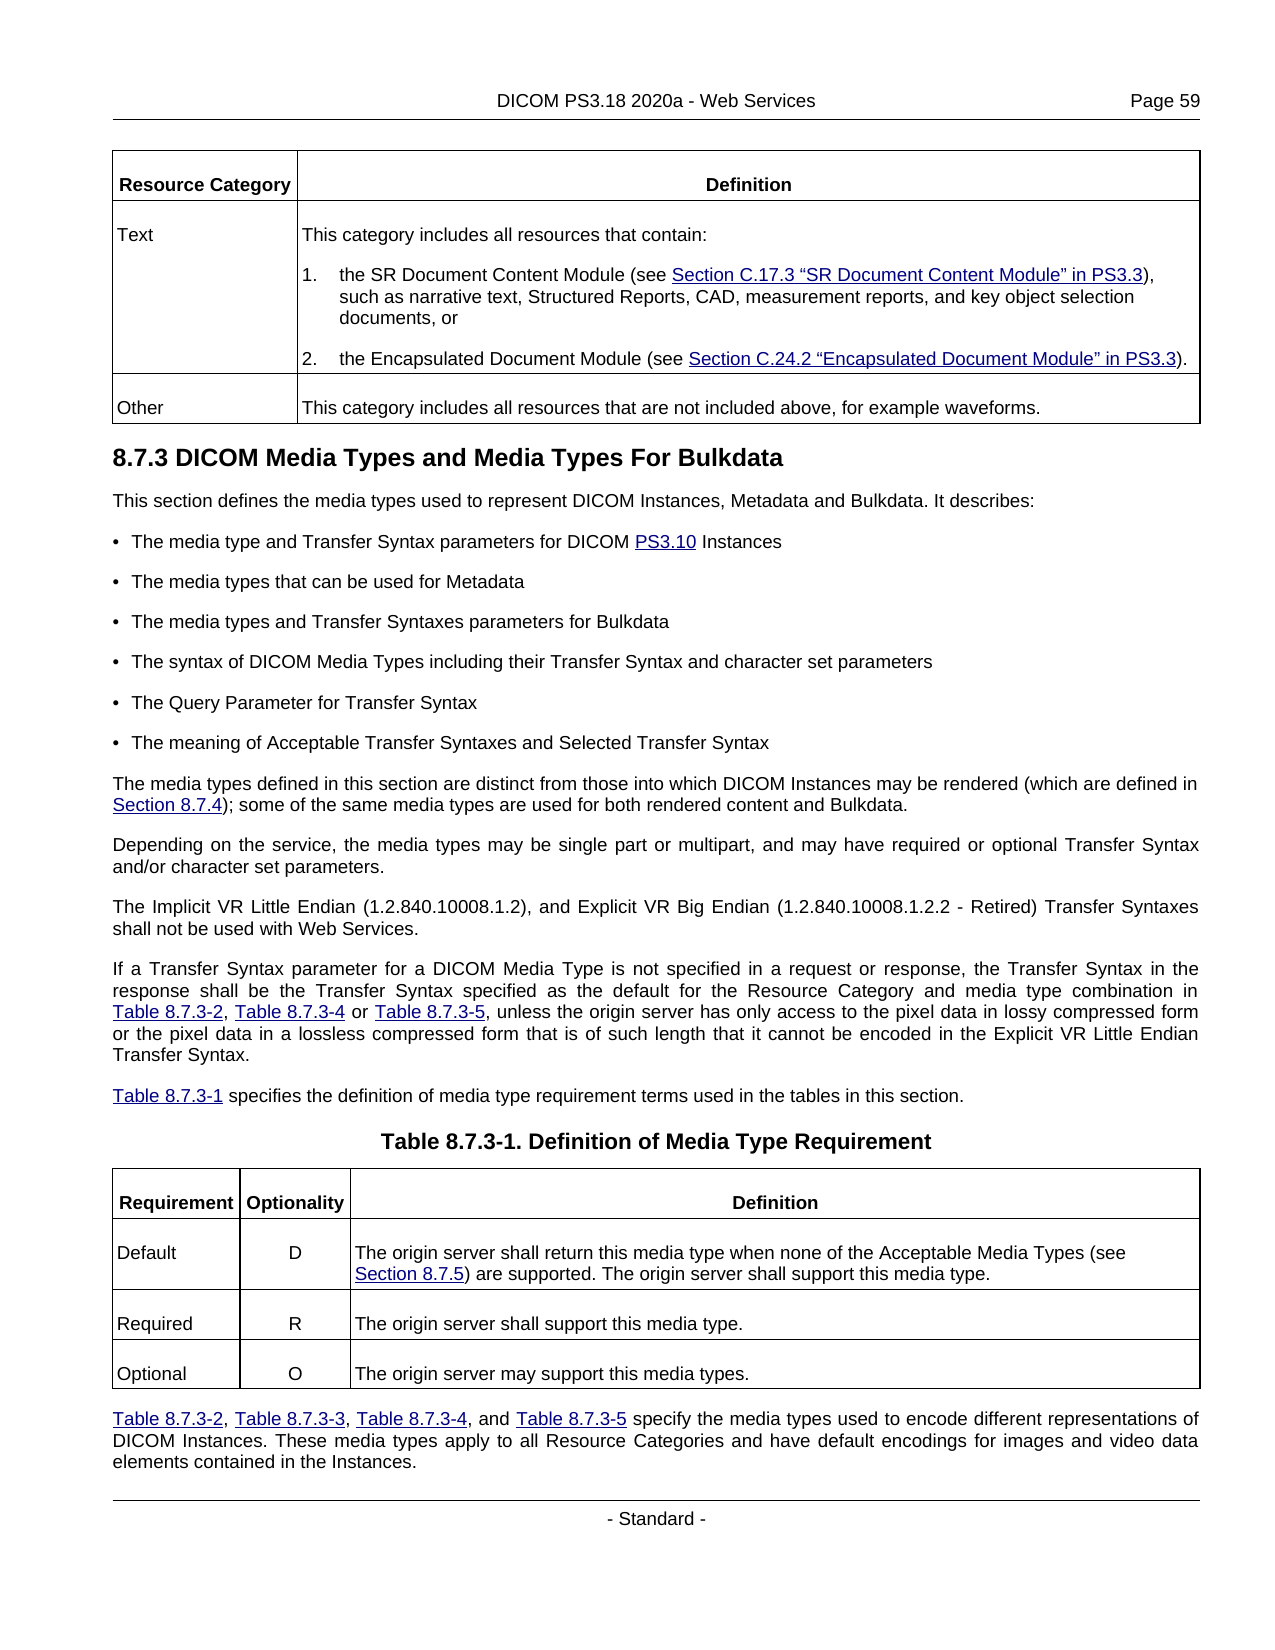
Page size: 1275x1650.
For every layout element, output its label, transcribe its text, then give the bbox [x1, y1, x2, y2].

text • The meaning of Acceptable Transfer Syntaxes and Selected Transfer Syntax [112, 732, 1200, 753]
table_cell R [241, 1290, 350, 1338]
table_cell Required [113, 1290, 239, 1338]
table_cell This category includes all resources that are not included above, for example waveforms. [298, 374, 1199, 423]
table_header Definition [298, 151, 1199, 200]
table_header Resource Category [113, 151, 297, 200]
table_header Requirement [113, 1169, 239, 1218]
table_cell Text [113, 201, 297, 373]
table_cell O [241, 1340, 350, 1388]
text • The media types that can be used for Metadata [112, 571, 1200, 592]
text If a Transfer Syntax parameter for a DICOM Media Type is not specified in a request or response, the Transfer Syntax in the response shall be the Transfer Syntax specified as the default for the Resource Category and media type combination in Table 8.7.3-2, Table 8.7.3-4 or Table 8.7.3-5, unless the origin server has only access to the pixel data in lossy compressed form or the pixel data in a lossless compressed form that is of such length that it cannot be encoded in the Explicit VR Little Endian Transfer Syntax. [112, 958, 1200, 1066]
text • The media types and Transfer Syntaxes parameters for Bulkdata [112, 611, 1200, 633]
text 8.7.3 DICOM Media Types and Media Types For Bulkdata [112, 443, 1200, 471]
table_cell This category includes all resources that contain: 1. the SR Document Content Module (see Section C.17.3 “SR Document Content Module” in PS3.3), such as narrative text, Structured Reports, CAD, measurement reports, and key object selection documents, or 2. the Encapsulated Document Module (see Section C.24.2 “Encapsulated Document Module” in PS3.3). [298, 201, 1199, 373]
text Depending on the service, the media types may be single part or multipart, and may have required or optional Transfer Syntax and/or character set parameters. [112, 834, 1200, 877]
table_cell The origin server shall support this media type. [351, 1290, 1199, 1338]
text Table 8.7.3-1 specifies the definition of media type requirement terms used in the tables in this section. [112, 1084, 1200, 1106]
table_cell The origin server may support this media types. [351, 1340, 1199, 1388]
table_cell D [241, 1219, 350, 1289]
text • The syntax of DICOM Media Types including their Transfer Syntax and character set parameters [112, 651, 1200, 673]
table_cell The origin server shall return this media type when none of the Acceptable Media Types (see Section 8.7.5) are supported. The origin server shall support this media type. [351, 1219, 1199, 1289]
table_cell Other [113, 374, 297, 423]
text Table 8.7.3-1. Definition of Media Type Requirement [112, 1128, 1200, 1154]
table_cell Optional [113, 1340, 239, 1388]
text The Implicit VR Little Endian (1.2.840.10008.1.2), and Explicit VR Big Endian (1.2.840.10008.1.2.2 - Retired) Transfer Syntaxes shall not be used with Web Services. [112, 896, 1200, 939]
table_header Optionality [241, 1169, 350, 1218]
text • The Query Parameter for Transfer Syntax [112, 692, 1200, 713]
text • The media type and Transfer Syntax parameters for DICOM PS3.10 Instances [112, 530, 1200, 552]
table_header Definition [351, 1169, 1199, 1218]
table_cell Default [113, 1219, 239, 1289]
text This section defines the media types used to represent DICOM Instances, Metadata and Bulkdata. It describes: [112, 490, 1200, 512]
text Table 8.7.3-2, Table 8.7.3-3, Table 8.7.3-4, and Table 8.7.3-5 specify the media types used to encode different representations of DICOM Instances. These media types apply to all Resource Categories and have default encodings for images and video data elements contained in the Instances. [112, 1408, 1200, 1473]
text The media types defined in this section are distinct from those into which DICOM Instances may be rendered (which are defined in Section 8.7.4); some of the same media types are used for both rendered content and Bulkdata. [112, 772, 1200, 815]
